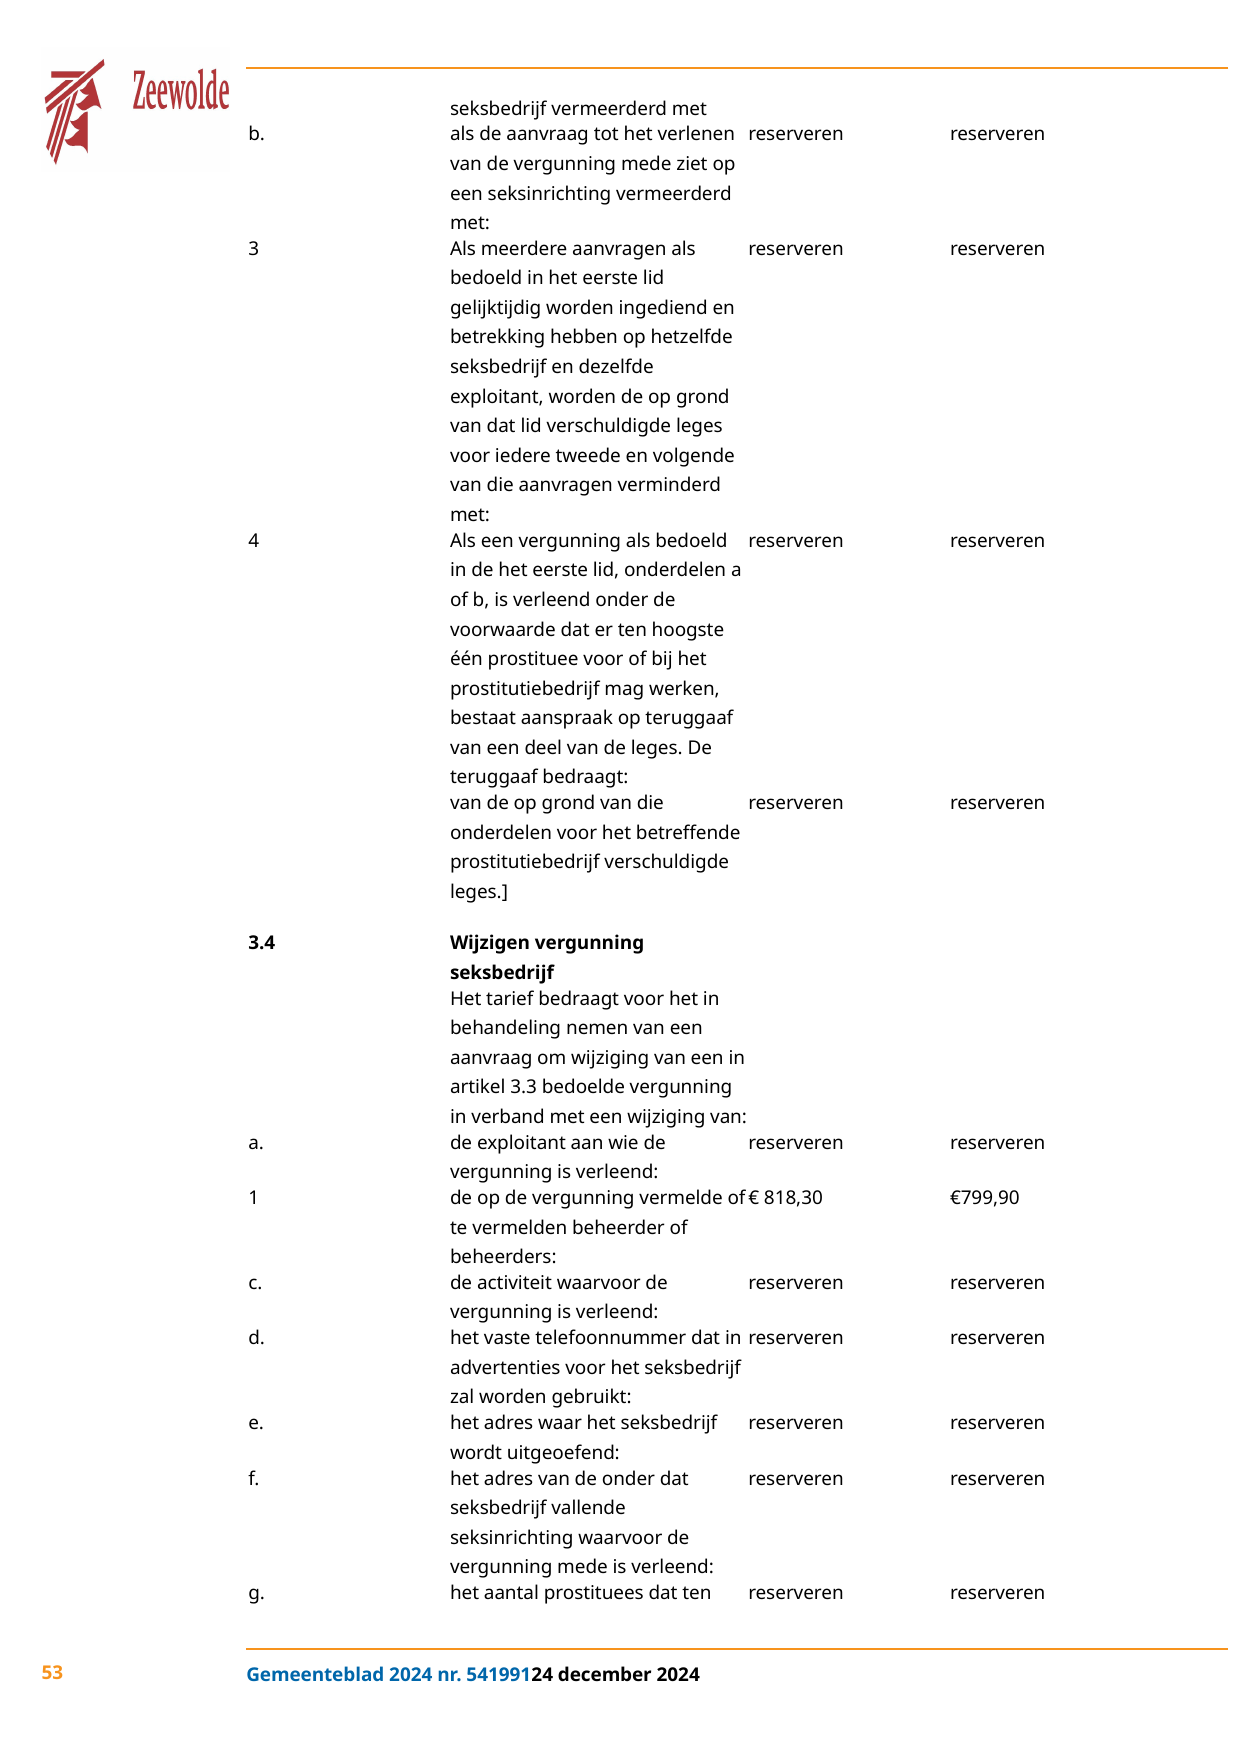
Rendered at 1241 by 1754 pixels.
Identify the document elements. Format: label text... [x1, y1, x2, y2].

table_cell seksbedrijf vermeerderd met [450, 95, 748, 121]
table_cell [950, 95, 1152, 121]
table_cell [950, 985, 1152, 1129]
table_cell reserveren [950, 1409, 1152, 1465]
table_cell reserveren [748, 1129, 950, 1184]
table_cell [950, 904, 1152, 929]
table_cell reserveren [748, 789, 950, 904]
table_cell b. [248, 121, 450, 235]
table_cell [248, 904, 450, 929]
table_cell [248, 985, 450, 1129]
table_cell [248, 95, 450, 121]
table_cell reserveren [950, 235, 1152, 527]
table_cell 4 [248, 527, 450, 789]
table_cell reserveren [748, 121, 950, 235]
table_cell reserveren [748, 1409, 950, 1465]
table_cell reserveren [950, 121, 1152, 235]
table_cell a. [248, 1129, 450, 1184]
table_cell het adres van de onder dat seksbedrijf vallende seksinrichting waarvoor de vergunning mede is verleend: [450, 1465, 748, 1579]
table_cell de exploitant aan wie de vergunning is verleend: [450, 1129, 748, 1184]
table_cell het adres waar het seksbedrijf wordt uitgeoefend: [450, 1409, 748, 1465]
table_cell reserveren [950, 1465, 1152, 1579]
table_cell reserveren [950, 1325, 1152, 1409]
table_cell reserveren [748, 527, 950, 789]
table_cell [748, 930, 950, 985]
table_cell [248, 789, 450, 904]
table_cell e. [248, 1409, 450, 1465]
table_cell reserveren [950, 789, 1152, 904]
table_cell reserveren [748, 1269, 950, 1324]
table_cell reserveren [950, 527, 1152, 789]
table_cell reserveren [748, 235, 950, 527]
table_cell de op de vergunning vermelde of te vermelden beheerder of beheerders: [450, 1184, 748, 1269]
table_cell g. [248, 1579, 450, 1605]
table_cell reserveren [748, 1465, 950, 1579]
table_cell Als een vergunning als bedoeld in de het eerste lid, onderdelen a of b, is verleend onder de voorwaarde dat er ten hoogste één prostituee voor of bij het prostitutiebedrijf mag werken, bestaat aanspraak op teruggaaf van een deel van de leges. De teruggaaf bedraagt: [450, 527, 748, 789]
table_cell [748, 985, 950, 1129]
table_cell het vaste telefoonnummer dat in advertenties voor het seksbedrijf zal worden gebruikt: [450, 1325, 748, 1409]
table_cell € 818,30 [748, 1184, 950, 1269]
table_cell de activiteit waarvoor de vergunning is verleend: [450, 1269, 748, 1324]
picture [41, 47, 231, 172]
table_cell van de op grond van die onderdelen voor het betreffende prostitutiebedrijf verschuldigde leges.] [450, 789, 748, 904]
table_cell reserveren [950, 1579, 1152, 1605]
table_cell 1 [248, 1184, 450, 1269]
table_cell f. [248, 1465, 450, 1579]
table_cell c. [248, 1269, 450, 1324]
table_cell het aantal prostituees dat ten [450, 1579, 748, 1605]
table_cell reserveren [950, 1269, 1152, 1324]
table_cell €799,90 [950, 1184, 1152, 1269]
table_cell [748, 95, 950, 121]
table_cell reserveren [748, 1325, 950, 1409]
table_cell als de aanvraag tot het verlenen van de vergunning mede ziet op een seksinrichting vermeerderd met: [450, 121, 748, 235]
table_cell reserveren [950, 1129, 1152, 1184]
table_cell 3 [248, 235, 450, 527]
table_cell d. [248, 1325, 450, 1409]
table_cell Wijzigen vergunning seksbedrijf [450, 930, 748, 985]
table_cell [450, 904, 748, 929]
table_cell reserveren [748, 1579, 950, 1605]
table_cell [748, 904, 950, 929]
table_cell Het tarief bedraagt voor het in behandeling nemen van een aanvraag om wijziging van een in artikel 3.3 bedoelde vergunning in verband met een wijziging van: [450, 985, 748, 1129]
table_cell [950, 930, 1152, 985]
table_cell 3.4 [248, 930, 450, 985]
table_cell Als meerdere aanvragen als bedoeld in het eerste lid gelijktijdig worden ingediend en betrekking hebben op hetzelfde seksbedrijf en dezelfde exploitant, worden de op grond van dat lid verschuldigde leges voor iedere tweede en volgende van die aanvragen verminderd met: [450, 235, 748, 527]
